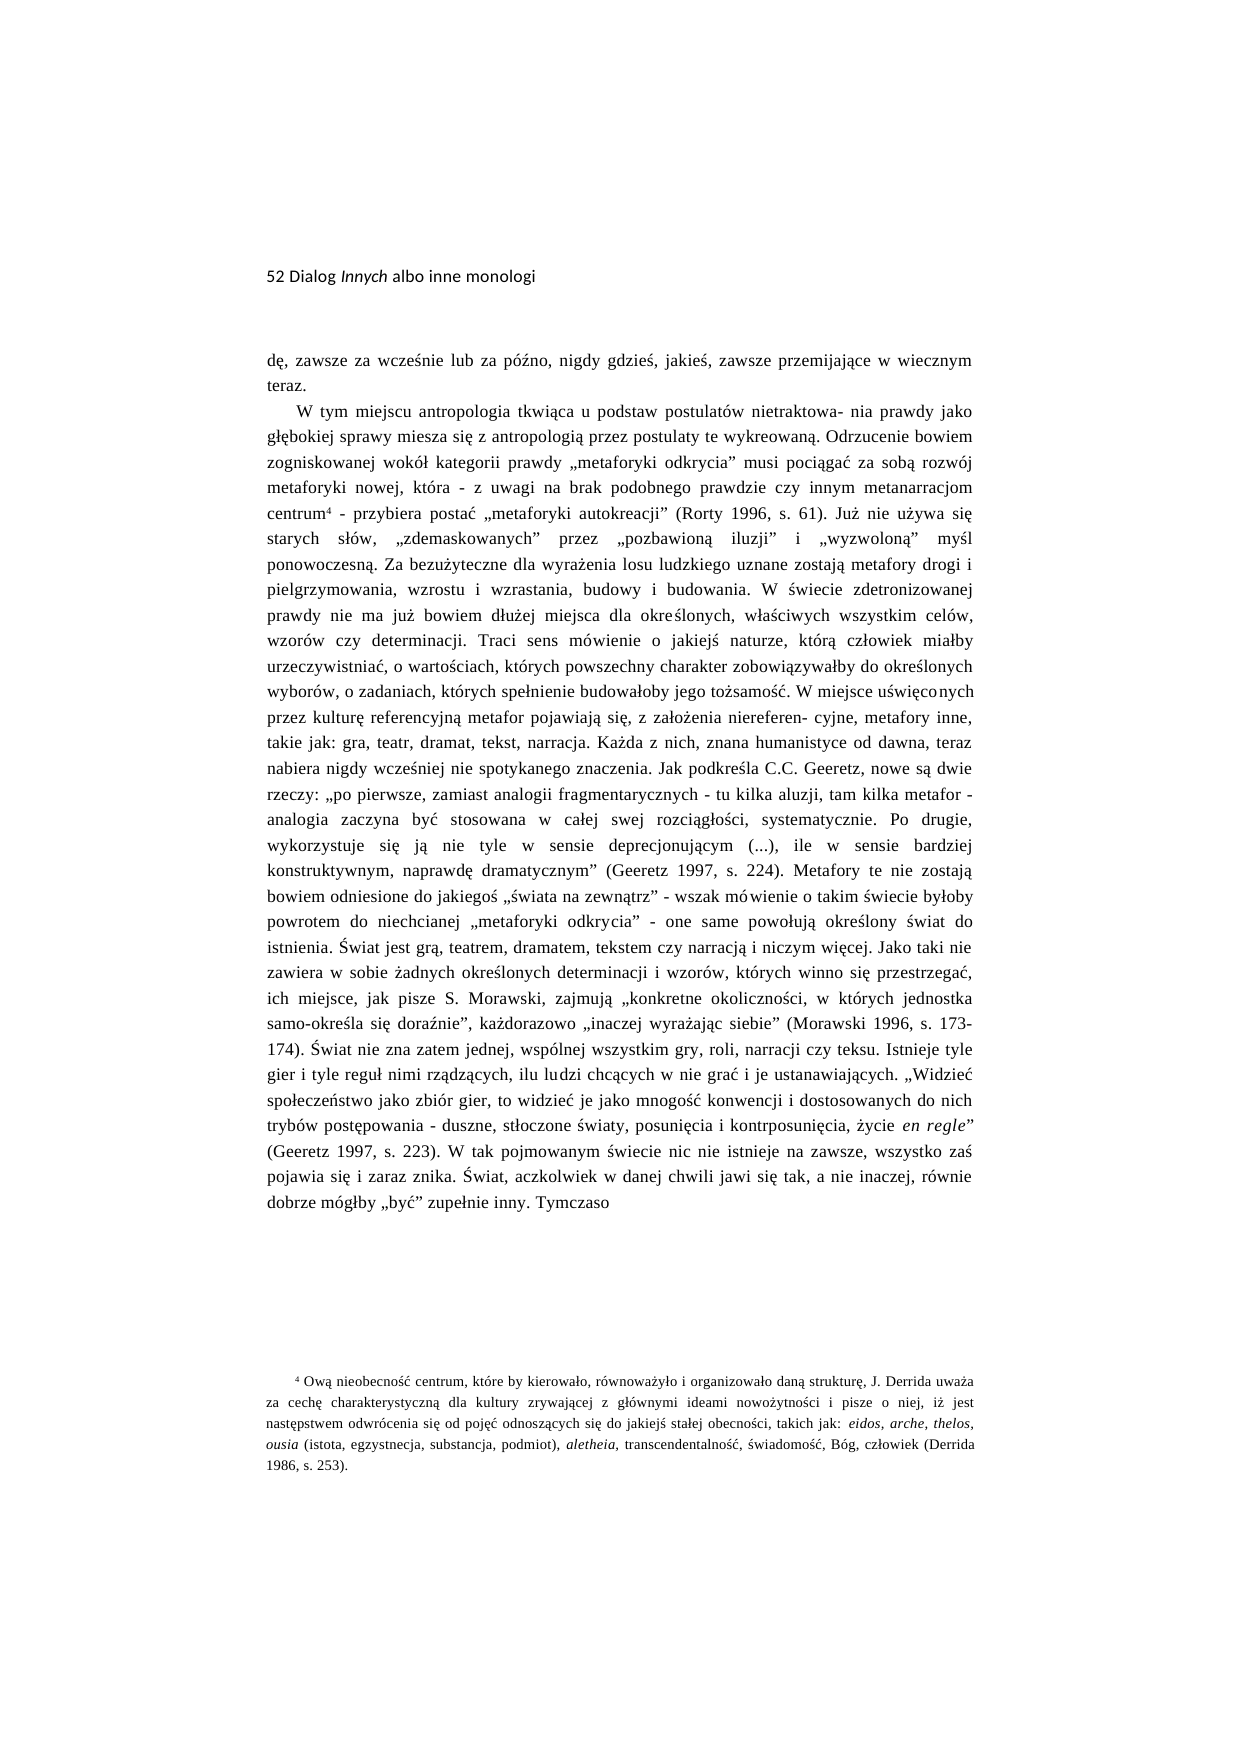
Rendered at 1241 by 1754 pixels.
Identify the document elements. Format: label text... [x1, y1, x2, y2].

text dę, zawsze za wcześnie lub za późno, nigdy gdzieś, jakieś, zawsze przemijające w wiecznym teraz. [267, 346, 974, 397]
text 52 Dialog Innych albo inne monologi [266, 268, 606, 286]
text W tym miejscu antropologia tkwiąca u podstaw postulatów nietraktowa- nia prawdy jako głębokiej sprawy miesza się z antropologią przez postulaty te wykreowaną. Odrzucenie bowiem zogniskowanej wokół kategorii prawdy „metaforyki odkrycia” musi pociągać za sobą rozwój metaforyki nowej, która - z uwagi na brak podobnego prawdzie czy innym metanarracjom centrum4 - przybiera postać „metaforyki autokreacji” (Rorty 1996, s. 61). Już nie używa się starych słów, „zdemaskowanych” przez „pozbawioną iluzji” i „wyzwoloną” myśl ponowoczesną. Za bezużyteczne dla wyrażenia losu ludzkiego uznane zostają metafory drogi i pielgrzymowania, wzrostu i wzrastania, budowy i budowania. W świecie zdetronizowanej prawdy nie ma już bowiem dłużej miejsca dla okre­ślonych, właściwych wszystkim celów, wzorów czy determinacji. Traci sens mó­wienie o jakiejś naturze, którą człowiek miałby urzeczywistniać, o wartościach, których powszechny charakter zobowiązywałby do określonych wyborów, o za­daniach, których spełnienie budowałoby jego tożsamość. W miejsce uświęco­nych przez kulturę referencyjną metafor pojawiają się, z założenia niereferen- cyjne, metafory inne, takie jak: gra, teatr, dramat, tekst, narracja. Każda z nich, znana humanistyce od dawna, teraz nabiera nigdy wcześniej nie spotykanego znaczenia. Jak podkreśla C.C. Geeretz, nowe są dwie rzeczy: „po pierwsze, za­miast analogii fragmentarycznych - tu kilka aluzji, tam kilka metafor - analo­gia zaczyna być stosowana w całej swej rozciągłości, systematycznie. Po drugie, wykorzystuje się ją nie tyle w sensie deprecjonującym (...), ile w sensie bardziej konstruktywnym, naprawdę dramatycznym” (Geeretz 1997, s. 224). Metafory te nie zostają bowiem odniesione do jakiegoś „świata na zewnątrz” - wszak mó­wienie o takim świecie byłoby powrotem do niechcianej „metaforyki odkry­cia” - one same powołują określony świat do istnienia. Świat jest grą, teatrem, dramatem, tekstem czy narracją i niczym więcej. Jako taki nie zawiera w sobie żadnych określonych determinacji i wzorów, których winno się przestrzegać, ich miejsce, jak pisze S. Morawski, zajmują „konkretne okoliczności, w których jednostka samo-określa się doraźnie”, każdorazowo „inaczej wyrażając siebie” (Morawski 1996, s. 173-174). Świat nie zna zatem jednej, wspólnej wszystkim gry, roli, narracji czy teksu. Istnieje tyle gier i tyle reguł nimi rządzących, ilu lu­dzi chcących w nie grać i je ustanawiających. „Widzieć społeczeństwo jako zbiór gier, to widzieć je jako mnogość konwencji i dostosowanych do nich trybów postępowania - duszne, stłoczone światy, posunięcia i kontrposunięcia, życie en regle” (Geeretz 1997, s. 223). W tak pojmowanym świecie nic nie istnieje na zawsze, wszystko zaś pojawia się i zaraz znika. Świat, aczkolwiek w danej chwili jawi się tak, a nie inaczej, równie dobrze mógłby „być” zupełnie inny. Tymczaso­ [267, 397, 974, 1213]
text 4 Ową nieobecność centrum, które by kierowało, równoważyło i organizowało daną strukturę, J. Derrida uważa za cechę charakterystyczną dla kultury zrywającej z głównymi ideami nowożytności i pisze o niej, iż jest następstwem odwrócenia się od pojęć odnoszących się do jakiejś stałej obecności, takich jak: eidos, arche, thelos, ousia (istota, egzystnecja, substancja, podmiot), aletheia, transcendentalność, świadomość, Bóg, człowiek (Derrida 1986, s. 253). [266, 1370, 976, 1475]
